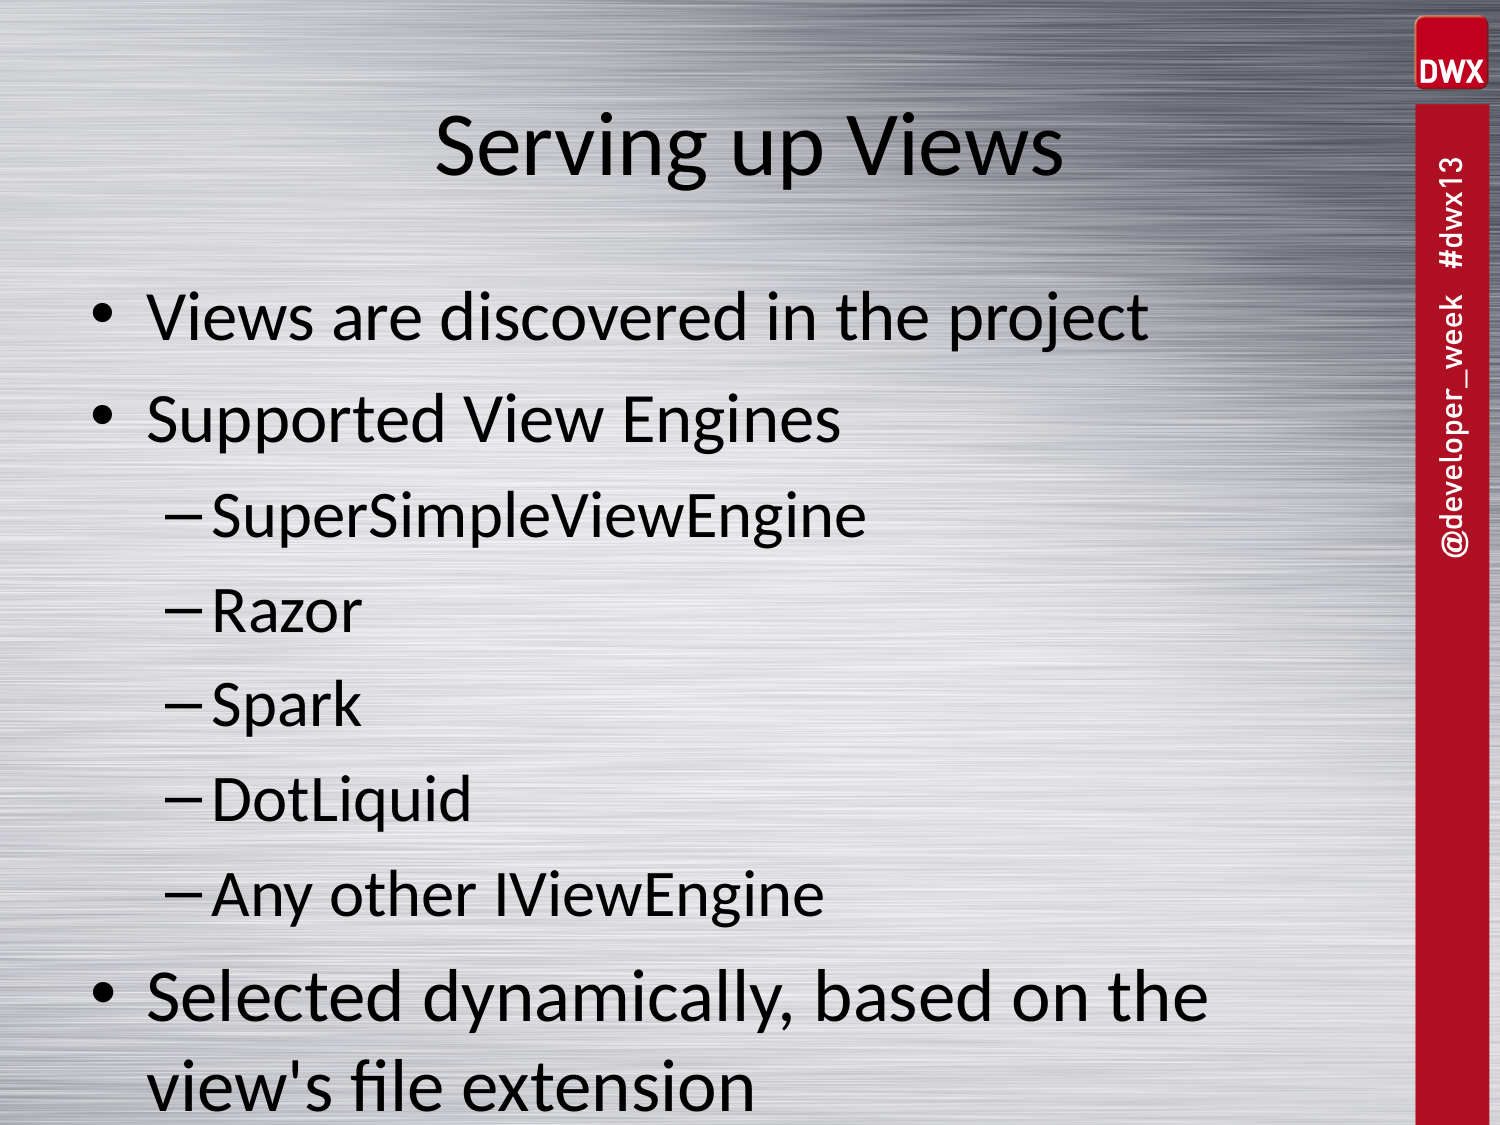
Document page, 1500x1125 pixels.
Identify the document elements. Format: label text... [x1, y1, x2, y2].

list Views are discovered in the project Supported View Engines SuperSimpleViewEngine Razor Spark DotLiquid Any other IViewEngine Selected dynamically, based on the view's file extension [75, 262, 1426, 1125]
picture [0, 0, 1500, 1125]
title Serving up Views [75, 45, 1426, 233]
